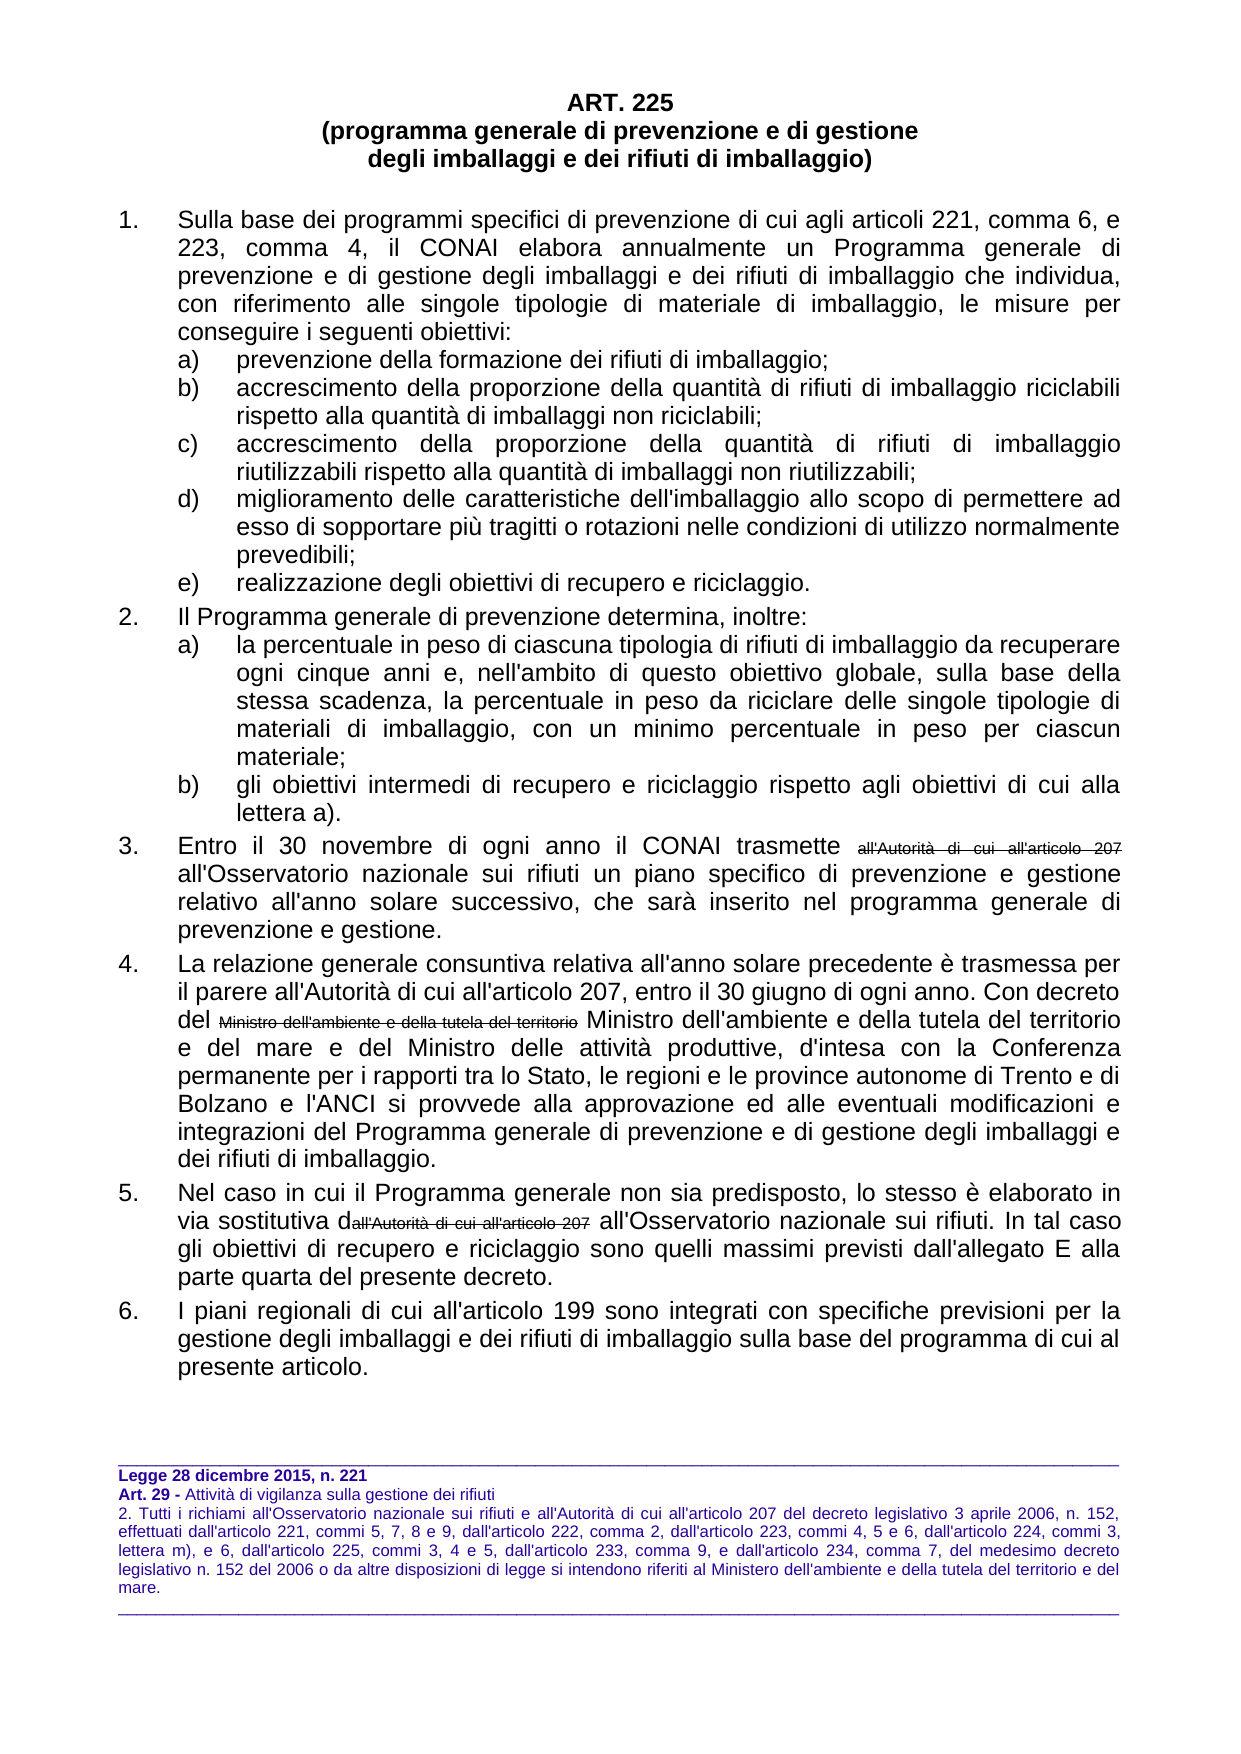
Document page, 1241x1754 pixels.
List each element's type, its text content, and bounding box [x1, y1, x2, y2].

subtitle ART. 225 (programma generale di prevenzione e di gestione degli imballaggi e dei rifiuti di imballaggio) [118, 88, 1122, 172]
text 2. Il Programma generale di prevenzione determina, inoltre: [118, 603, 1122, 631]
text ____________________________________________________________________________________________________________ [118, 1448, 1122, 1467]
text ____________________________________________________________________________________________________________ [118, 1597, 1122, 1616]
text 1. Sulla base dei programmi specifici di prevenzione di cui agli articoli 221, comma 6, e 223, comma 4, il CONAI elabora annualmente un Programma generale di prevenzione e di gestione degli imballaggi e dei rifiuti di imballaggio che individua, con riferimento alle singole tipologie di materiale di imballaggio, le misure per conseguire i seguenti obiettivi: [118, 206, 1122, 346]
text Art. 29 - Attività di vigilanza sulla gestione dei rifiuti [118, 1485, 1122, 1504]
text c) accrescimento della proporzione della quantità di rifiuti di imballaggio riutilizzabili rispetto alla quantità di imballaggi non riutilizzabili; [177, 429, 1122, 485]
text Legge 28 dicembre 2015, n. 221 [118, 1467, 1122, 1485]
text d) miglioramento delle caratteristiche dell'imballaggio allo scopo di permettere ad esso di sopportare più tragitti o rotazioni nelle condizioni di utilizzo normalmente prevedibili; [177, 485, 1122, 569]
text 3. Entro il 30 novembre di ogni anno il CONAI trasmette all'Autorità di cui all'articolo 207 all'Osservatorio nazionale sui rifiuti un piano specifico di prevenzione e gestione relativo all'anno solare successivo, che sarà inserito nel programma generale di prevenzione e gestione. [118, 832, 1122, 944]
text b) gli obiettivi intermedi di recupero e riciclaggio rispetto agli obiettivi di cui alla lettera a). [177, 770, 1122, 826]
text 4. La relazione generale consuntiva relativa all'anno solare precedente è trasmessa per il parere all'Autorità di cui all'articolo 207, entro il 30 giugno di ogni anno. Con decreto del Ministro dell'ambiente e della tutela del territorio Ministro dell'ambiente e della tutela del territorio e del mare e del Ministro delle attività produttive, d'intesa con la Conferenza permanente per i rapporti tra lo Stato, le regioni e le province autonome di Trento e di Bolzano e l'ANCI si provvede alla approvazione ed alle eventuali modificazioni e integrazioni del Programma generale di prevenzione e di gestione degli imballaggi e dei rifiuti di imballaggio. [118, 950, 1122, 1173]
text a) prevenzione della formazione dei rifiuti di imballaggio; [177, 346, 1122, 374]
text 6. I piani regionali di cui all'articolo 199 sono integrati con specifiche previsioni per la gestione degli imballaggi e dei rifiuti di imballaggio sulla base del programma di cui al presente articolo. [118, 1297, 1122, 1380]
text b) accrescimento della proporzione della quantità di rifiuti di imballaggio riciclabili rispetto alla quantità di imballaggi non riciclabili; [177, 374, 1122, 429]
text e) realizzazione degli obiettivi di recupero e riciclaggio. [177, 569, 1122, 597]
text 5. Nel caso in cui il Programma generale non sia predisposto, lo stesso è elaborato in via sostitutiva dall'Autorità di cui all'articolo 207 all'Osservatorio nazionale sui rifiuti. In tal caso gli obiettivi di recupero e riciclaggio sono quelli massimi previsti dall'allegato E alla parte quarta del presente decreto. [118, 1179, 1122, 1291]
text 2. Tutti i richiami all'Osservatorio nazionale sui rifiuti e all'Autorità di cui all'articolo 207 del decreto legislativo 3 aprile 2006, n. 152, effettuati dall'articolo 221, commi 5, 7, 8 e 9, dall'articolo 222, comma 2, dall'articolo 223, commi 4, 5 e 6, dall'articolo 224, commi 3, lettera m), e 6, dall'articolo 225, commi 3, 4 e 5, dall'articolo 233, comma 9, e dall'articolo 234, comma 7, del medesimo decreto legislativo n. 152 del 2006 o da altre disposizioni di legge si intendono riferiti al Ministero dell'ambiente e della tutela del territorio e del mare. [118, 1504, 1122, 1597]
text a) la percentuale in peso di ciascuna tipologia di rifiuti di imballaggio da recuperare ogni cinque anni e, nell'ambito di questo obiettivo globale, sulla base della stessa scadenza, la percentuale in peso da riciclare delle singole tipologie di materiali di imballaggio, con un minimo percentuale in peso per ciascun materiale; [177, 631, 1122, 770]
